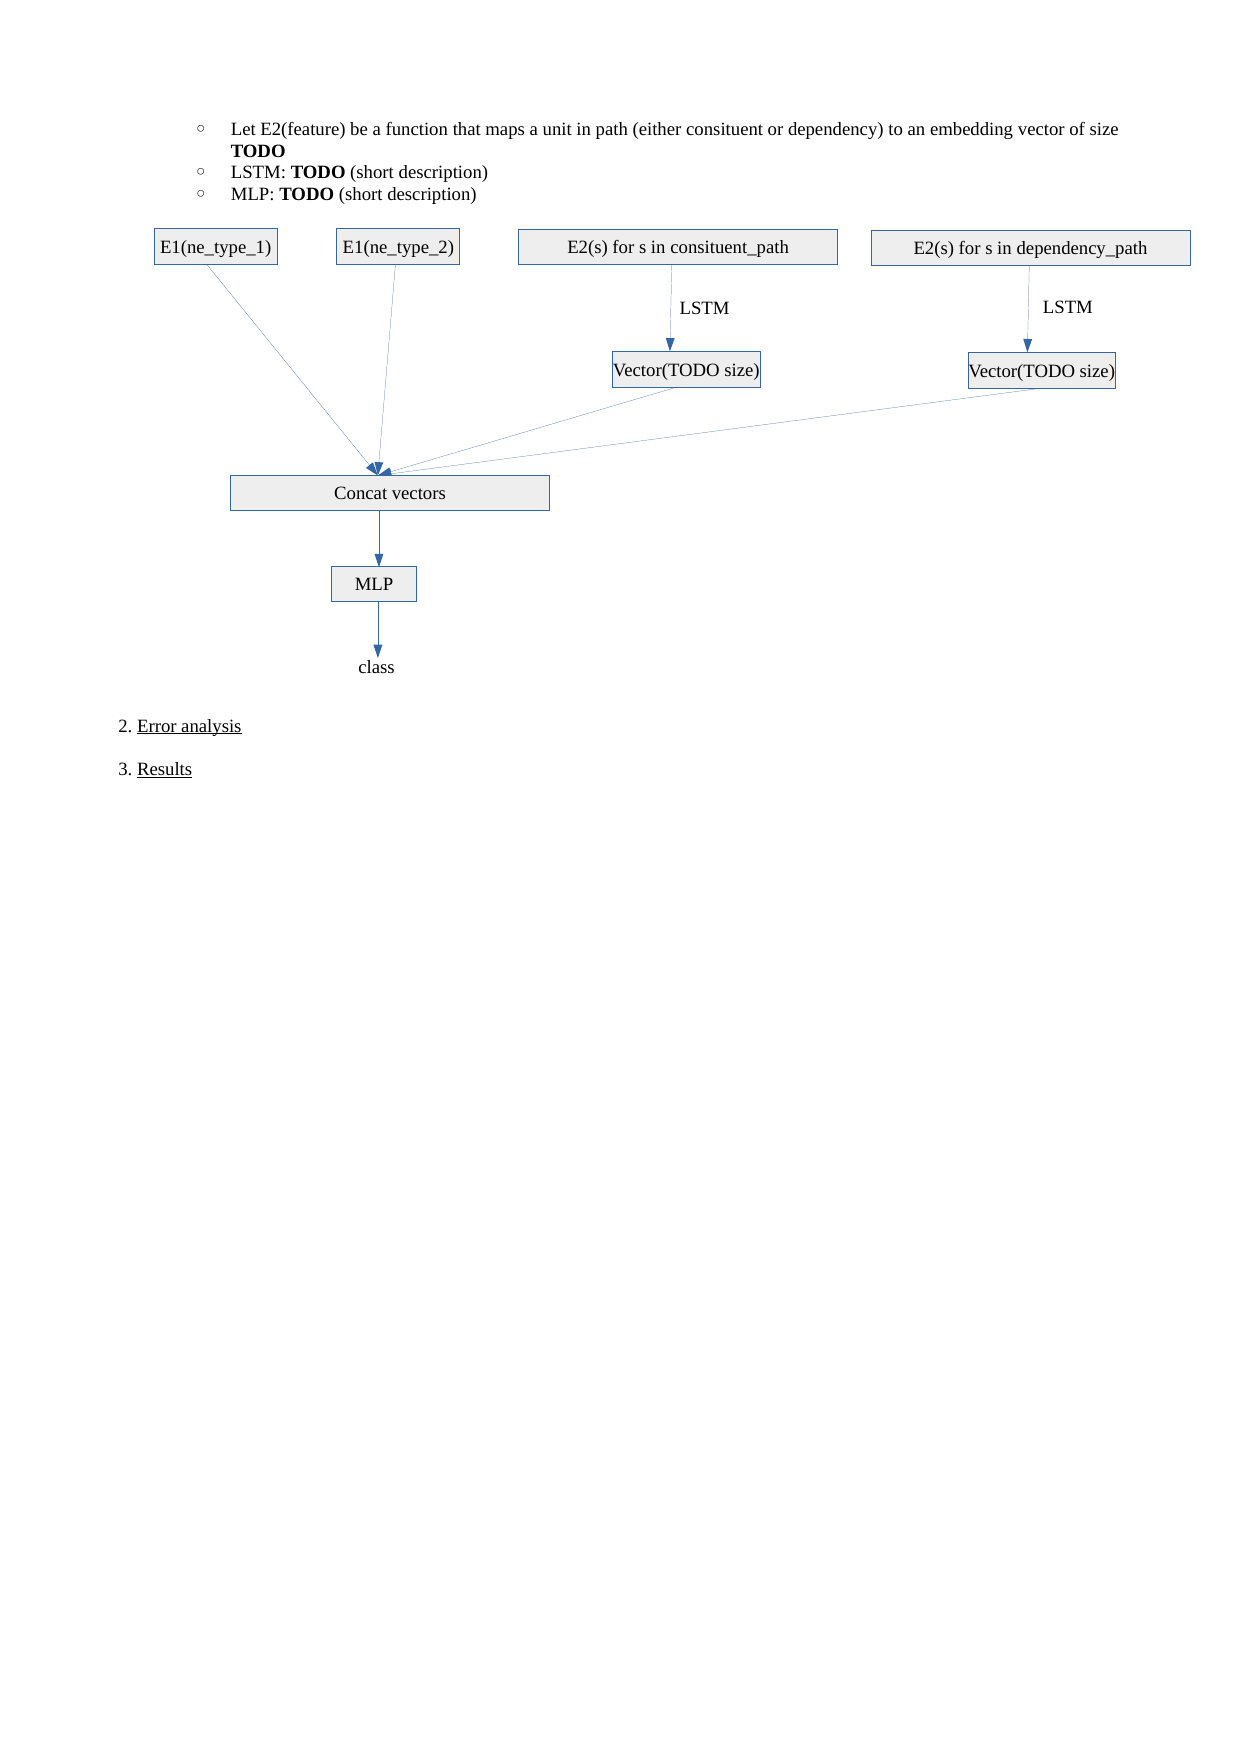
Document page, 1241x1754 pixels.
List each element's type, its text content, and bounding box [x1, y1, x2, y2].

list MLP: TODO (short description) [193, 183, 1122, 204]
text 2. Error analysis [118, 715, 1122, 736]
list LSTM: TODO (short description) [193, 161, 1122, 183]
list Let E2(feature) be a function that maps a unit in path (either consituent or dependency) to an embedding vector of size TODO [193, 118, 1122, 161]
text 3. Results [118, 758, 1122, 779]
